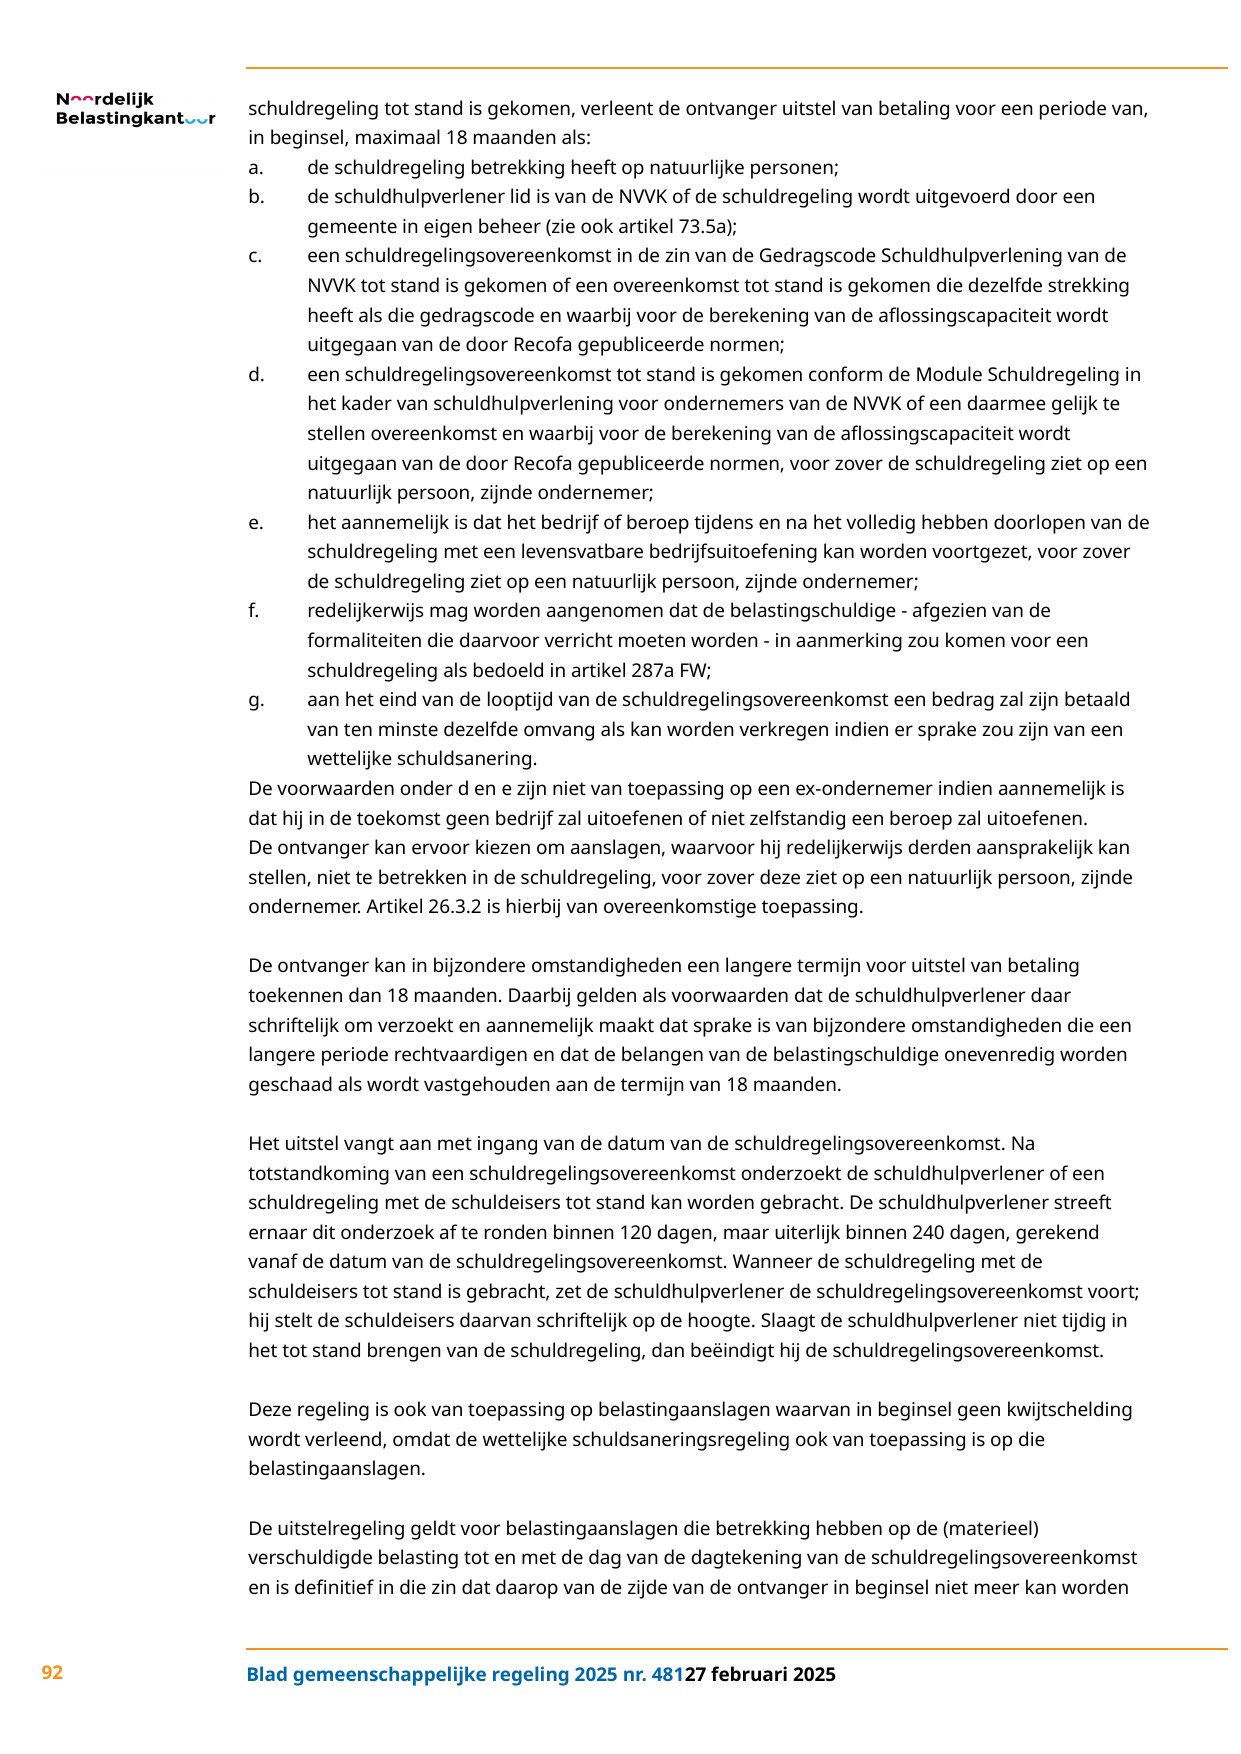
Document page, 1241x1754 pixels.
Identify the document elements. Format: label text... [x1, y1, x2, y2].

text De uitstelregeling geldt voor belastingaanslagen die betrekking hebben op de (materieel) verschuldigde belasting tot en met de dag van de dagtekening van de schuldregelingsovereenkomst en is definitief in die zin dat daarop van de zijde van de ontvanger in beginsel niet meer kan worden [248, 1515, 1152, 1600]
text De ontvanger kan ervoor kiezen om aanslagen, waarvoor hij redelijkerwijs derden aansprakelijk kan stellen, niet te betrekken in de schuldregeling, voor zover deze ziet op een natuurlijk persoon, zijnde ondernemer. Artikel 26.3.2 is hierbij van overeenkomstige toepassing. [248, 834, 1152, 919]
picture [41, 47, 231, 172]
text Deze regeling is ook van toepassing op belastingaanslagen waarvan in beginsel geen kwijtschelding wordt verleend, omdat de wettelijke schuldsaneringsregeling ook van toepassing is op die belastingaanslagen. [248, 1396, 1152, 1481]
list aan het eind van de looptijd van de schuldregelingsovereenkomst een bedrag zal zijn betaald van ten minste dezelfde omvang als kan worden verkregen indien er sprake zou zijn van een wettelijke schuldsanering. [248, 686, 1152, 771]
text Het uitstel vangt aan met ingang van de datum van de schuldregelingsovereenkomst. Na totstandkoming van een schuldregelingsovereenkomst onderzoekt de schuldhulpverlener of een schuldregeling met de schuldeisers tot stand kan worden gebracht. De schuldhulpverlener streeft ernaar dit onderzoek af te ronden binnen 120 dagen, maar uiterlijk binnen 240 dagen, gerekend vanaf de datum van de schuldregelingsovereenkomst. Wanneer de schuldregeling met de schuldeisers tot stand is gebracht, zet de schuldhulpverlener de schuldregelingsovereenkomst voort; hij stelt de schuldeisers daarvan schriftelijk op de hoogte. Slaagt de schuldhulpverlener niet tijdig in het tot stand brengen van de schuldregeling, dan beëindigt hij de schuldregelingsovereenkomst. [248, 1130, 1152, 1363]
text schuldregeling tot stand is gekomen, verleent de ontvanger uitstel van betaling voor een periode van, in beginsel, maximaal 18 maanden als: [248, 95, 1152, 150]
text De ontvanger kan in bijzondere omstandigheden een langere termijn voor uitstel van betaling toekennen dan 18 maanden. Daarbij gelden als voorwaarden dat de schuldhulpverlener daar schriftelijk om verzoekt en aannemelijk maakt dat sprake is van bijzondere omstandigheden die een langere periode rechtvaardigen en dat de belangen van de belastingschuldige onevenredig worden geschaad als wordt vastgehouden aan de termijn van 18 maanden. [248, 953, 1152, 1097]
list redelijkerwijs mag worden aangenomen dat de belastingschuldige - afgezien van de formaliteiten die daarvoor verricht moeten worden - in aanmerking zou komen voor een schuldregeling als bedoeld in artikel 287a FW; [248, 598, 1152, 683]
list het aannemelijk is dat het bedrijf of beroep tijdens en na het volledig hebben doorlopen van de schuldregeling met een levensvatbare bedrijfsuitoefening kan worden voortgezet, voor zover de schuldregeling ziet op een natuurlijk persoon, zijnde ondernemer; [248, 509, 1152, 594]
list de schuldhulpverlener lid is van de NVVK of de schuldregeling wordt uitgevoerd door een gemeente in eigen beheer (zie ook artikel 73.5a); [248, 183, 1152, 239]
list een schuldregelingsovereenkomst in de zin van de Gedragscode Schuldhulpverlening van de NVVK tot stand is gekomen of een overeenkomst tot stand is gekomen die dezelfde strekking heeft als die gedragscode en waarbij voor de berekening van de aflossingscapaciteit wordt uitgegaan van de door Recofa gepubliceerde normen; [248, 243, 1152, 357]
list een schuldregelingsovereenkomst tot stand is gekomen conform de Module Schuldregeling in het kader van schuldhulpverlening voor ondernemers van de NVVK of een daarmee gelijk te stellen overeenkomst en waarbij voor de berekening van de aflossingscapaciteit wordt uitgegaan van de door Recofa gepubliceerde normen, voor zover de schuldregeling ziet op een natuurlijk persoon, zijnde ondernemer; [248, 361, 1152, 505]
text De voorwaarden onder d en e zijn niet van toepassing op een ex-ondernemer indien aannemelijk is dat hij in de toekomst geen bedrijf zal uitoefenen of niet zelfstandig een beroep zal uitoefenen. [248, 775, 1152, 831]
list de schuldregeling betrekking heeft op natuurlijke personen; [248, 154, 1152, 180]
